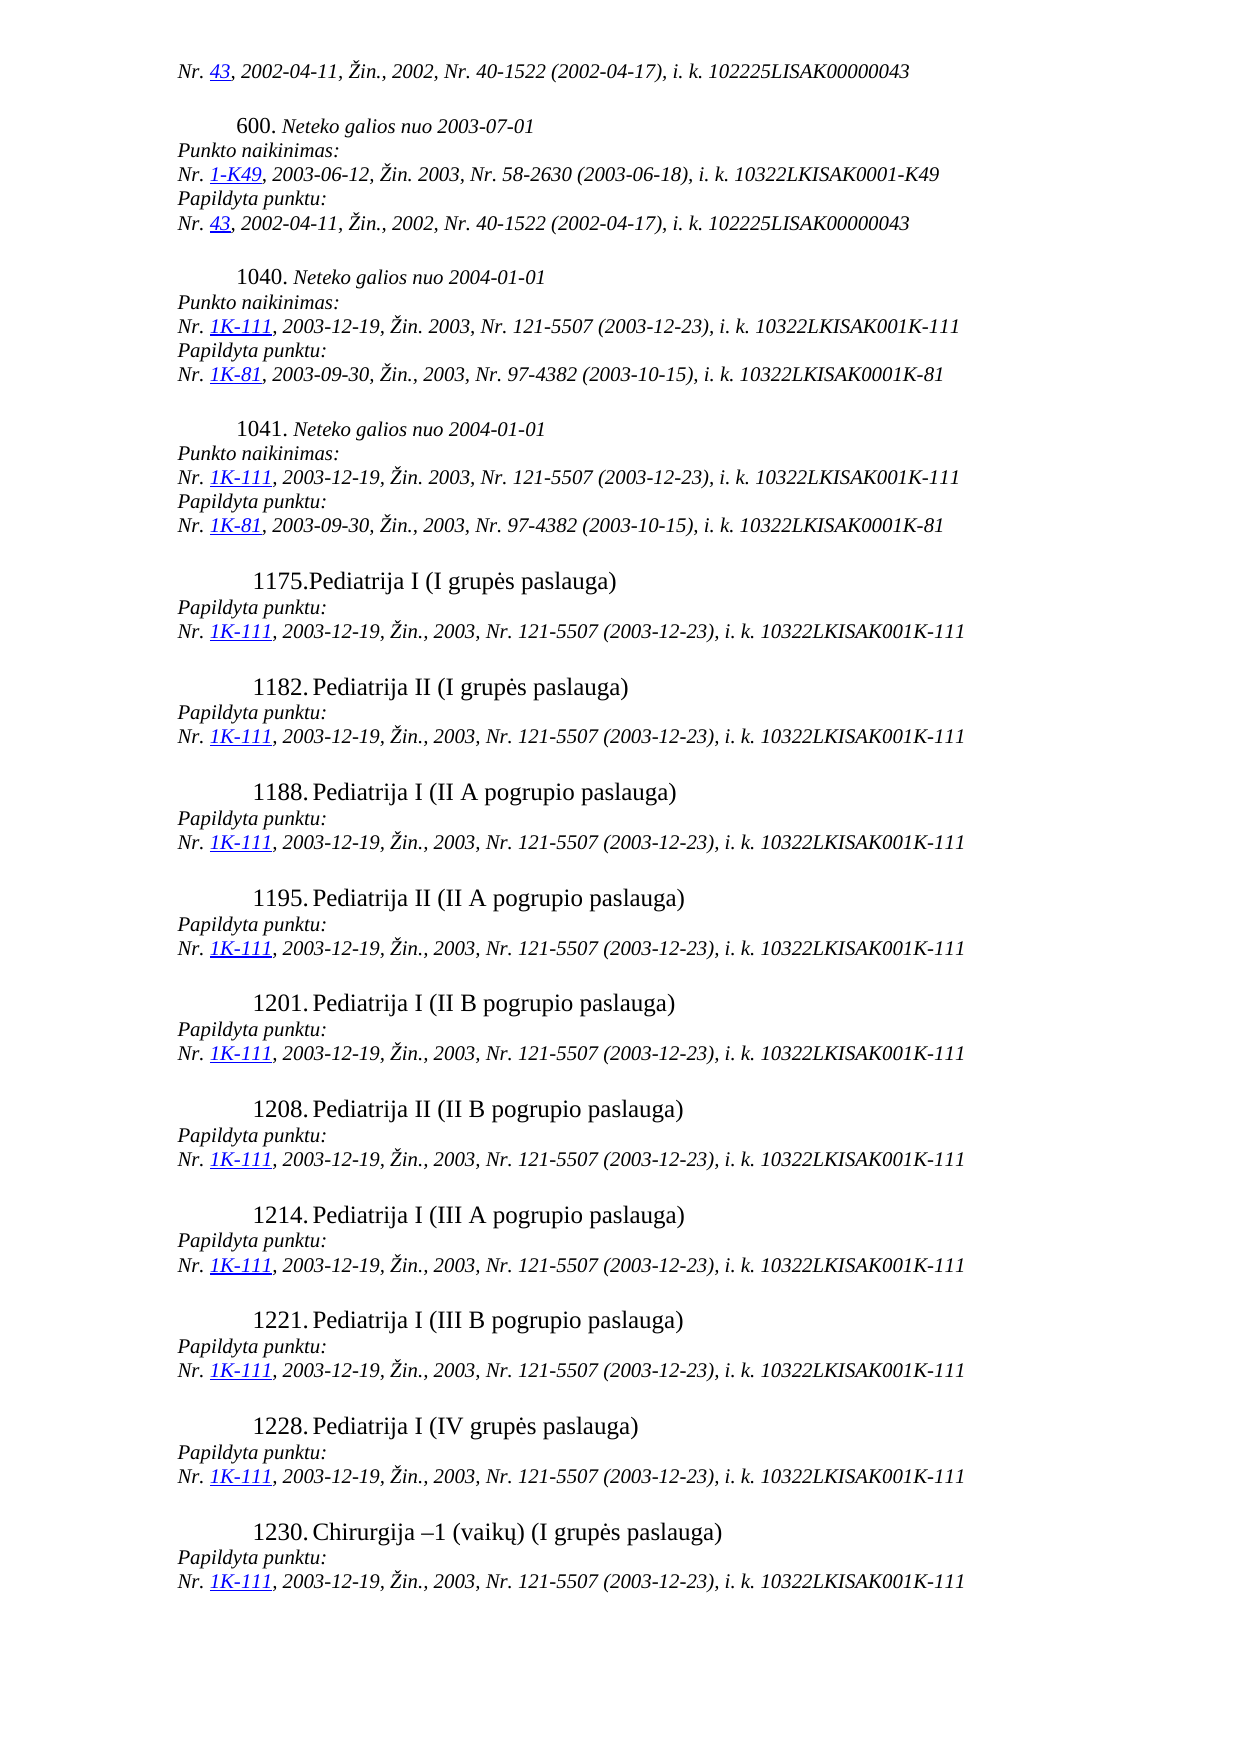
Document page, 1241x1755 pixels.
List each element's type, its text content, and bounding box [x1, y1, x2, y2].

text Papildyta punktu: [177, 1123, 1181, 1147]
text Nr. 1K-111, 2003-12-19, Žin., 2003, Nr. 121-5507 (2003-12-23), i. k. 10322LKISAK001K-111 [177, 1252, 1181, 1277]
text Papildyta punktu: [177, 595, 1181, 619]
text Nr. 1K-111, 2003-12-19, Žin., 2003, Nr. 121-5507 (2003-12-23), i. k. 10322LKISAK001K-111 [177, 1464, 1181, 1488]
text Papildyta punktu: [177, 1545, 1181, 1569]
text Nr. 43, 2002-04-11, Žin., 2002, Nr. 40-1522 (2002-04-17), i. k. 102225LISAK00000043 [177, 59, 1181, 83]
text Papildyta punktu: [177, 700, 1181, 724]
text Nr. 1K-81, 2003-09-30, Žin., 2003, Nr. 97-4382 (2003-10-15), i. k. 10322LKISAK0001K-81 [177, 362, 1181, 386]
text Papildyta punktu: [177, 489, 1181, 513]
text 1182. Pediatrija II (I grupės paslauga) [177, 672, 1181, 700]
text 1175.Pediatrija I (I grupės paslauga) [177, 566, 1181, 595]
text 1208. Pediatrija II (II B pogrupio paslauga) [177, 1094, 1181, 1123]
text Papildyta punktu: [177, 186, 1181, 210]
text Papildyta punktu: [177, 1228, 1181, 1252]
text Nr. 1K-111, 2003-12-19, Žin., 2003, Nr. 121-5507 (2003-12-23), i. k. 10322LKISAK001K-111 [177, 1569, 1181, 1593]
text Papildyta punktu: [177, 1440, 1181, 1464]
text Nr. 1-K49, 2003-06-12, Žin. 2003, Nr. 58-2630 (2003-06-18), i. k. 10322LKISAK0001-K49 [177, 162, 1181, 186]
text Nr. 1K-111, 2003-12-19, Žin., 2003, Nr. 121-5507 (2003-12-23), i. k. 10322LKISAK001K-111 [177, 1358, 1181, 1382]
text 1228. Pediatrija I (IV grupės paslauga) [177, 1411, 1181, 1440]
text Nr. 1K-111, 2003-12-19, Žin., 2003, Nr. 121-5507 (2003-12-23), i. k. 10322LKISAK001K-111 [177, 1147, 1181, 1171]
text Nr. 1K-111, 2003-12-19, Žin. 2003, Nr. 121-5507 (2003-12-23), i. k. 10322LKISAK001K-111 [177, 314, 1181, 338]
text Papildyta punktu: [177, 1334, 1181, 1358]
text 1230. Chirurgija –1 (vaikų) (I grupės paslauga) [177, 1517, 1181, 1545]
text Nr. 1K-81, 2003-09-30, Žin., 2003, Nr. 97-4382 (2003-10-15), i. k. 10322LKISAK0001K-81 [177, 513, 1181, 537]
text Punkto naikinimas: [177, 138, 1181, 162]
text Nr. 1K-111, 2003-12-19, Žin., 2003, Nr. 121-5507 (2003-12-23), i. k. 10322LKISAK001K-111 [177, 619, 1181, 643]
text Punkto naikinimas: [177, 441, 1181, 465]
text 1041. Neteko galios nuo 2004-01-01 [177, 414, 1181, 441]
text 1221. Pediatrija I (III B pogrupio paslauga) [177, 1305, 1181, 1334]
text Punkto naikinimas: [177, 289, 1181, 314]
text 1201. Pediatrija I (II B pogrupio paslauga) [177, 988, 1181, 1017]
text Papildyta punktu: [177, 338, 1181, 362]
text Nr. 1K-111, 2003-12-19, Žin., 2003, Nr. 121-5507 (2003-12-23), i. k. 10322LKISAK001K-111 [177, 1041, 1181, 1065]
text Nr. 1K-111, 2003-12-19, Žin., 2003, Nr. 121-5507 (2003-12-23), i. k. 10322LKISAK001K-111 [177, 830, 1181, 854]
text Nr. 1K-111, 2003-12-19, Žin. 2003, Nr. 121-5507 (2003-12-23), i. k. 10322LKISAK001K-111 [177, 465, 1181, 489]
text Papildyta punktu: [177, 912, 1181, 936]
text Nr. 43, 2002-04-11, Žin., 2002, Nr. 40-1522 (2002-04-17), i. k. 102225LISAK00000043 [177, 210, 1181, 234]
text 1214. Pediatrija I (III A pogrupio paslauga) [177, 1200, 1181, 1228]
text 600. Neteko galios nuo 2003-07-01 [177, 112, 1181, 138]
text Nr. 1K-111, 2003-12-19, Žin., 2003, Nr. 121-5507 (2003-12-23), i. k. 10322LKISAK001K-111 [177, 724, 1181, 748]
text Nr. 1K-111, 2003-12-19, Žin., 2003, Nr. 121-5507 (2003-12-23), i. k. 10322LKISAK001K-111 [177, 936, 1181, 960]
text Papildyta punktu: [177, 1017, 1181, 1041]
text 1188. Pediatrija I (II A pogrupio paslauga) [177, 777, 1181, 806]
text 1195. Pediatrija II (II A pogrupio paslauga) [177, 883, 1181, 912]
text 1040. Neteko galios nuo 2004-01-01 [177, 263, 1181, 289]
text Papildyta punktu: [177, 806, 1181, 830]
